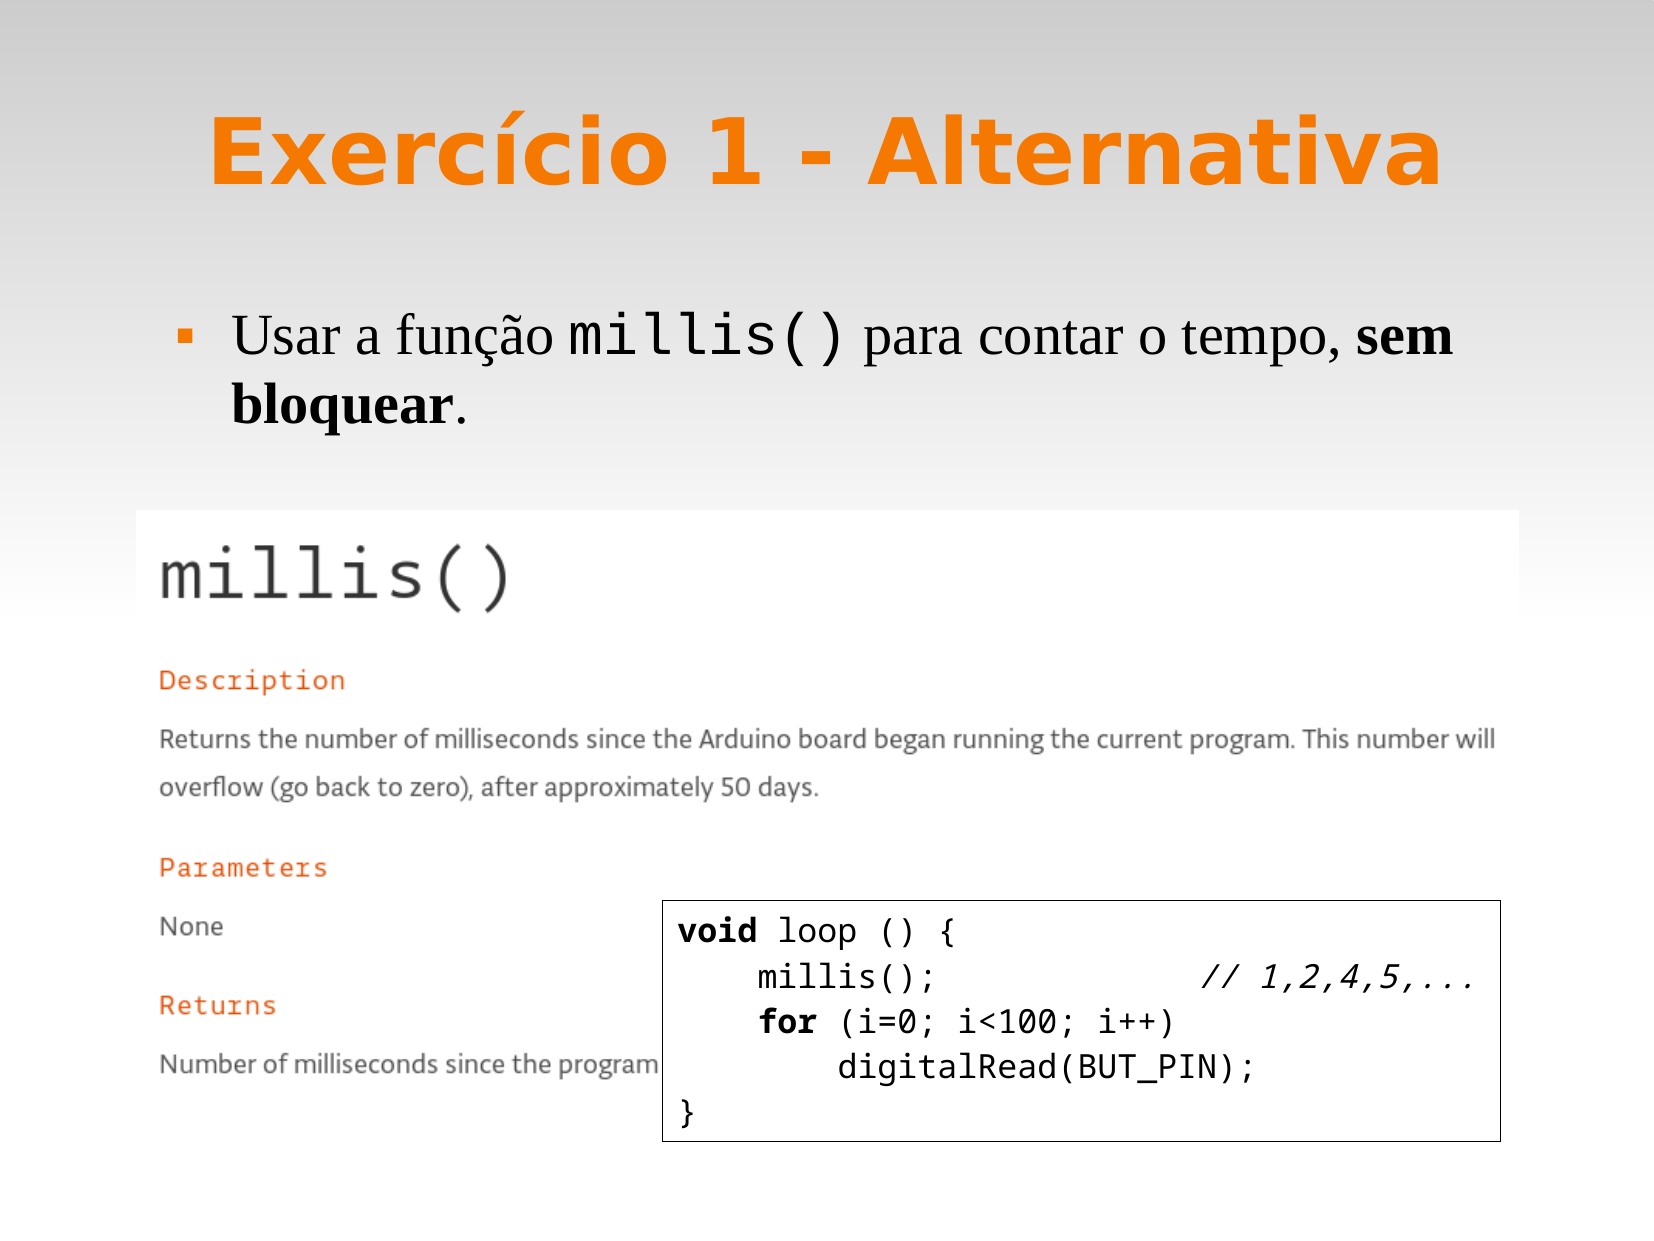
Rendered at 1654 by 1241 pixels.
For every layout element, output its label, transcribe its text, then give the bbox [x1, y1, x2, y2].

list Usar a função millis() para contar o tempo, sem bloquear. [89, 302, 1576, 1121]
picture [136, 510, 1519, 1110]
title Exercício 1 - Alternativa [82, 49, 1571, 257]
text_box void loop () { millis(); // 1,2,4,5,... for (i=0; i<100; i++) digitalRead(BUT_PIN); } [662, 900, 1501, 1126]
